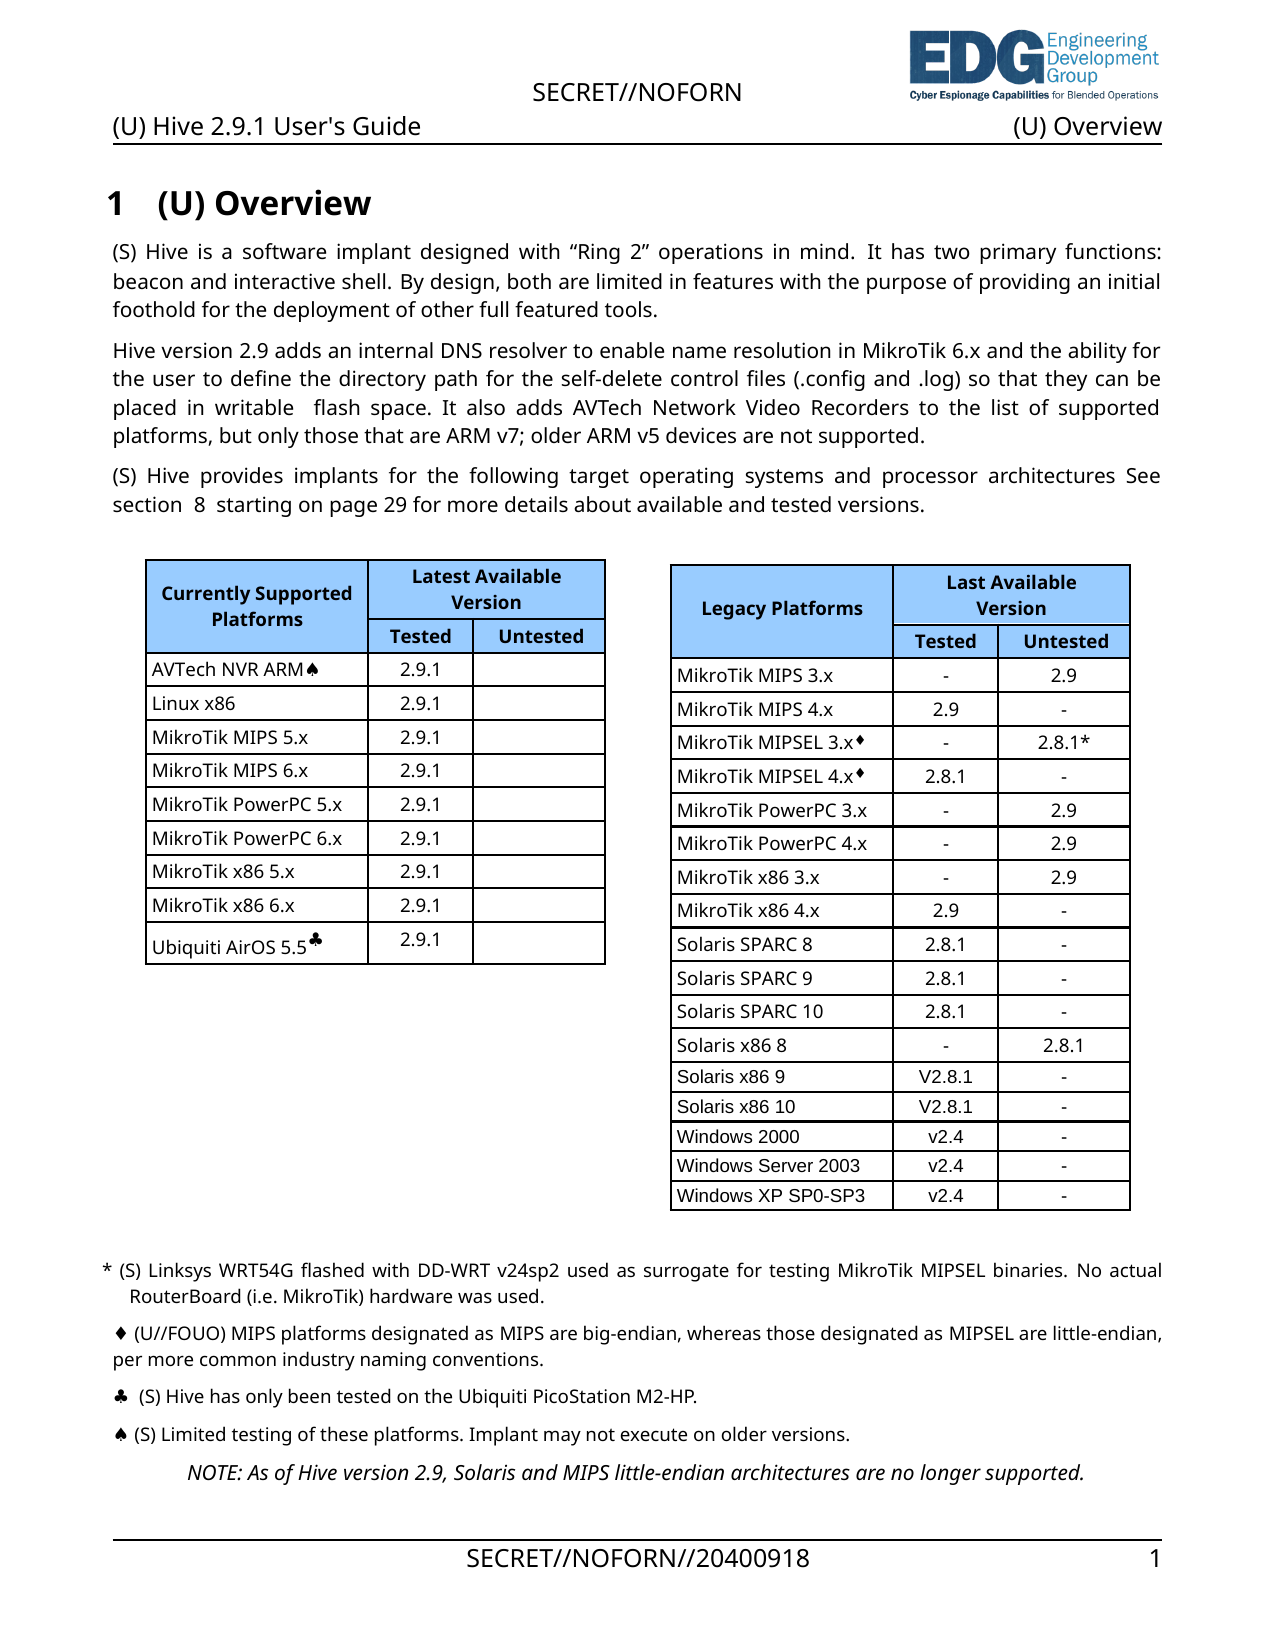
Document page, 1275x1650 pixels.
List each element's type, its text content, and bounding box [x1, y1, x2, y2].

table_cell - [999, 929, 1129, 960]
table_header Currently Supported Platforms [147, 561, 367, 652]
table_cell MikroTik PowerPC 4.x [672, 828, 892, 859]
table_cell 2.9.1 [369, 822, 472, 853]
table_cell MikroTik x86 3.x [672, 861, 892, 893]
table_cell Solaris x86 9 [672, 1063, 892, 1091]
table_cell - [894, 794, 997, 825]
picture [904, 27, 1163, 104]
table_cell [474, 654, 604, 685]
table_cell Solaris x86 8 [672, 1029, 892, 1061]
table_cell MikroTik MIPSEL 4.x♦ [672, 760, 892, 792]
table_cell v2.4 [894, 1182, 997, 1209]
table_cell MikroTik x86 4.x [672, 895, 892, 926]
table_cell Untested [999, 626, 1129, 657]
table_cell [474, 721, 604, 752]
table_cell 2.9.1 [369, 687, 472, 719]
text ♠ (S) Limited testing of these platforms. Implant may not execute on older versions. [112, 1421, 1162, 1447]
table_cell 2.8.1 [894, 996, 997, 1027]
table_cell Solaris SPARC 8 [672, 929, 892, 960]
table_cell V2.8.1 [894, 1063, 997, 1091]
table_cell Linux x86 [147, 687, 367, 719]
table_cell MikroTik MIPS 6.x [147, 755, 367, 786]
table_cell - [999, 1152, 1129, 1180]
table_cell [474, 822, 604, 853]
table_cell - [999, 962, 1129, 994]
table_cell Windows 2000 [672, 1123, 892, 1150]
table_cell 2.9.1 [369, 923, 472, 963]
table_cell 2.9 [894, 895, 997, 926]
table_cell - [999, 1123, 1129, 1150]
table_cell Solaris SPARC 9 [672, 962, 892, 994]
table_cell Tested [369, 620, 472, 652]
text (S) Hive provides implants for the following target operating systems and processor architectures See section 8 starting on page 25 for more details about available and tested versions. [112, 461, 1162, 518]
table_cell [474, 923, 604, 963]
table_cell 2.9.1 [369, 654, 472, 685]
table_cell MikroTik x86 6.x [147, 889, 367, 921]
table_cell - [999, 996, 1129, 1027]
table_cell 2.9.1 [369, 856, 472, 887]
text ♦ (U//FOUO) MIPS platforms designated as MIPS are big-endian, whereas those designated as MIPSEL are little-endian, per more common industry naming conventions. [112, 1321, 1162, 1372]
table_cell MikroTik MIPSEL 3.x♦ [672, 727, 892, 758]
table_cell Solaris SPARC 10 [672, 996, 892, 1027]
table_cell - [999, 1182, 1129, 1209]
table_cell [474, 788, 604, 820]
table_cell Tested [894, 626, 997, 657]
table_cell - [999, 895, 1129, 926]
table_cell AVTech NVR ARM♠ [147, 654, 367, 685]
table_cell - [894, 659, 997, 691]
table_cell Windows Server 2003 [672, 1152, 892, 1180]
table_cell MikroTik MIPS 3.x [672, 659, 892, 691]
text ♣ (S) Hive has only been tested on the Ubiquiti PicoStation M2-HP. [112, 1383, 1162, 1409]
text NOTE: As of Hive version 2.9, Solaris and MIPS little-endian architectures are no longer supported. [112, 1458, 1162, 1487]
table_cell MikroTik PowerPC 5.x [147, 788, 367, 820]
table_cell 2.8.1 [999, 1029, 1129, 1061]
table_cell v2.4 [894, 1123, 997, 1150]
table_cell - [894, 828, 997, 859]
table_cell 2.9.1 [369, 755, 472, 786]
subtitle (U) Overview [97, 180, 1162, 225]
table_header Legacy Platforms [672, 566, 892, 657]
table_cell [474, 889, 604, 921]
table_cell 2.9 [999, 794, 1129, 825]
table_cell MikroTik x86 5.x [147, 856, 367, 887]
table_cell [474, 687, 604, 719]
table_cell Windows XP SP0-SP3 [672, 1182, 892, 1209]
table_cell 2.9.1 [369, 721, 472, 752]
table_cell - [999, 1093, 1129, 1120]
table_cell Ubiquiti AirOS 5.5♣ [147, 923, 367, 963]
table_header Last Available Version [894, 566, 1129, 623]
table_cell Solaris x86 10 [672, 1093, 892, 1120]
table_cell [474, 856, 604, 887]
table_cell - [894, 1029, 997, 1061]
table_cell - [999, 1063, 1129, 1091]
table_cell 2.8.1 [894, 760, 997, 792]
table_cell 2.8.1 [894, 962, 997, 994]
table_cell V2.8.1 [894, 1093, 997, 1120]
table_cell 2.8.1* [999, 727, 1129, 758]
table_cell - [999, 693, 1129, 724]
table_cell 2.9 [999, 659, 1129, 691]
table_cell 2.9 [999, 861, 1129, 893]
text (S) Hive is a software implant designed with “Ring 2” operations in mind. It has two primary functions: beacon and interactive shell. By design, both are limited in features with the purpose of providing an initial foothold for the deployment of other full featured tools. [112, 237, 1162, 324]
table_cell - [894, 727, 997, 758]
table_header Latest Available Version [369, 561, 604, 618]
table_cell MikroTik PowerPC 3.x [672, 794, 892, 825]
table_cell Untested [474, 620, 604, 652]
table_cell 2.9.1 [369, 889, 472, 921]
table_cell - [894, 861, 997, 893]
table_cell 2.9.1 [369, 788, 472, 820]
table_cell v2.4 [894, 1152, 997, 1180]
table_cell 2.8.1 [894, 929, 997, 960]
table_cell 2.9 [894, 693, 997, 724]
table_cell [474, 755, 604, 786]
table_cell MikroTik MIPS 4.x [672, 693, 892, 724]
text Hive version 2.9 adds an internal DNS resolver to enable name resolution in MikroTik 6.x and the ability for the user to define the directory path for the self-delete control files (.config and .log) so that they can be placed in writable flash space. It also adds AVTech Network Video Recorders to the list of supported platforms, but only those that are ARM v7; older ARM v5 devices are not supported. [112, 336, 1162, 449]
text * (S) Linksys WRT54G flashed with DD-WRT v24sp2 used as surrogate for testing MikroTik MIPSEL binaries. No actual RouterBoard (i.e. MikroTik) hardware was used. [102, 1257, 1162, 1308]
table_cell MikroTik PowerPC 6.x [147, 822, 367, 853]
table_cell - [999, 760, 1129, 792]
table_cell MikroTik MIPS 5.x [147, 721, 367, 752]
table_cell 2.9 [999, 828, 1129, 859]
